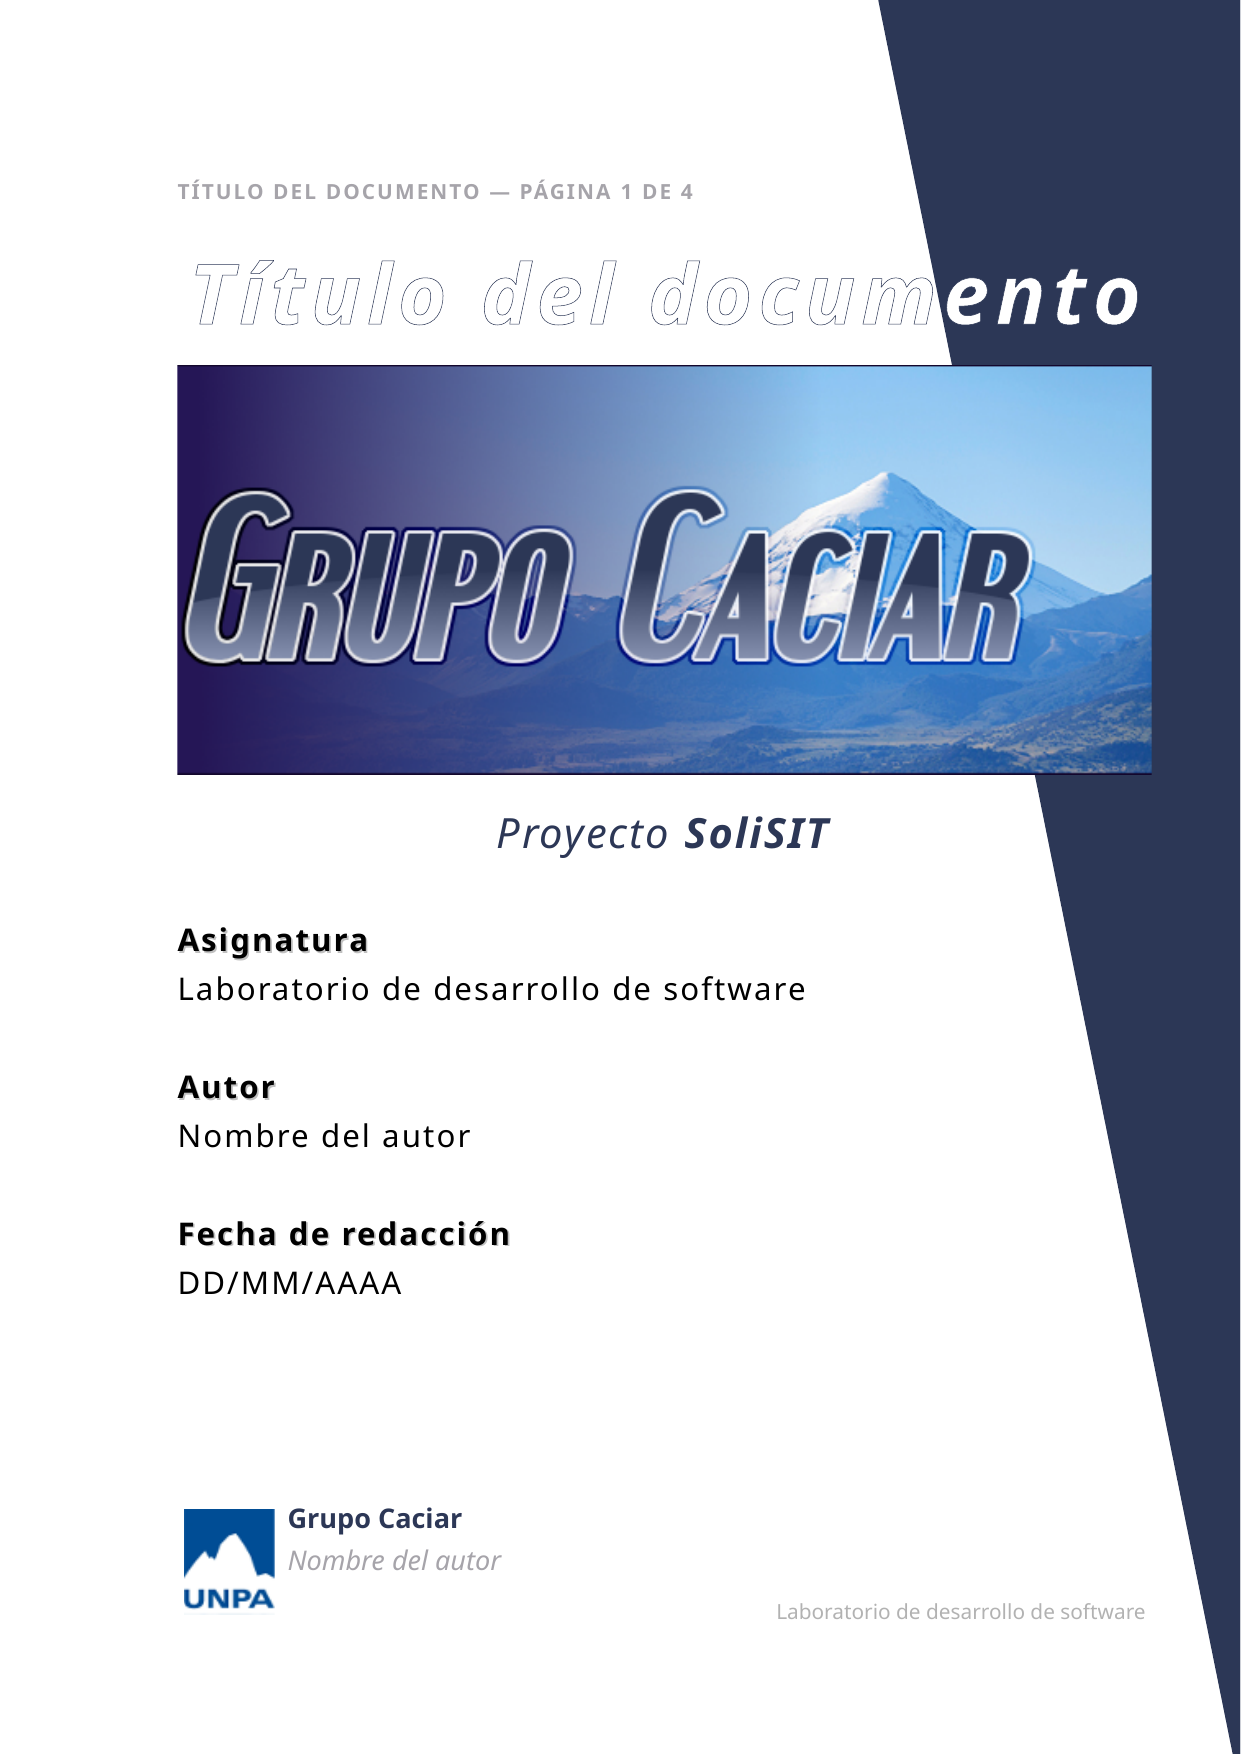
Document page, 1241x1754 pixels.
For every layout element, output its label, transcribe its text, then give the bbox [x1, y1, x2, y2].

picture [177, 365, 1152, 775]
text Nombre del autor [177, 1114, 1111, 1156]
text Laboratorio de desarrollo de software [177, 967, 1081, 1009]
text Título del documento [177, 235, 948, 349]
text Autor [177, 1065, 1101, 1107]
text Asignatura [177, 918, 1072, 961]
text Fecha de redacción [177, 1212, 1131, 1254]
text DD/MM/AAAA [177, 1261, 1141, 1303]
picture [184, 1509, 275, 1615]
text Proyecto SoliSIT [177, 804, 1052, 861]
